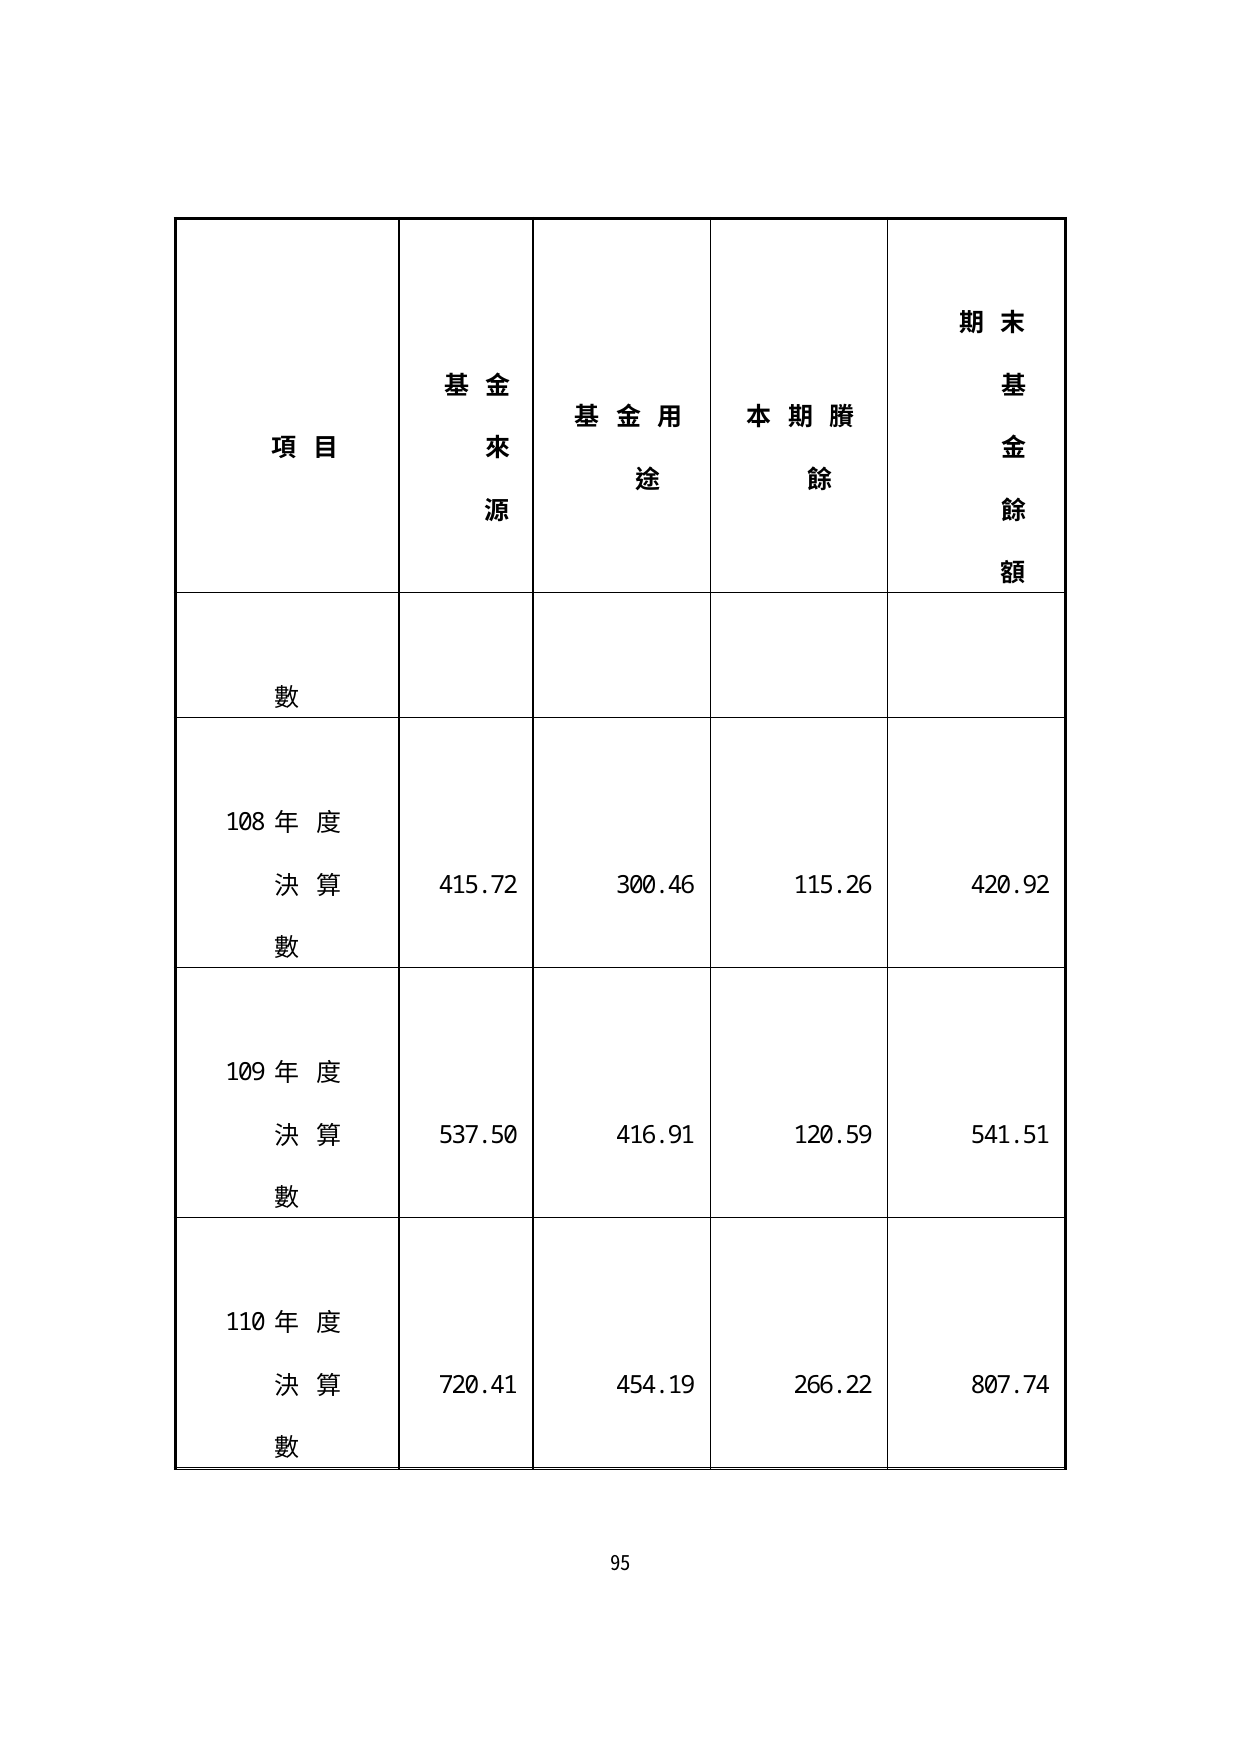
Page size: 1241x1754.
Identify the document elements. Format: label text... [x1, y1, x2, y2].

table_cell 115.26 [711, 718, 887, 967]
table_cell 537.50 [400, 968, 532, 1217]
table_cell [711, 593, 887, 717]
table_header 項目 [177, 220, 398, 592]
table_header 本期賸餘 [711, 220, 887, 592]
table_cell [534, 593, 710, 717]
table_cell 108年度決算數 [177, 718, 398, 967]
table_cell 541.51 [888, 968, 1064, 1217]
table_header 基金用途 [534, 220, 710, 592]
table_cell 720.41 [400, 1218, 532, 1467]
table_cell [888, 593, 1064, 717]
table_cell [400, 593, 532, 717]
table_cell 110年度決算數 [177, 1218, 398, 1467]
table_cell 300.46 [534, 718, 710, 967]
table_header 期末基金餘額 [888, 220, 1064, 592]
table_cell 120.59 [711, 968, 887, 1217]
table_cell 415.72 [400, 718, 532, 967]
table_cell 454.19 [534, 1218, 710, 1467]
table_cell 數 [177, 593, 398, 717]
table_cell 266.22 [711, 1218, 887, 1467]
table_cell 416.91 [534, 968, 710, 1217]
table_cell 807.74 [888, 1218, 1064, 1467]
table_cell 109年度決算數 [177, 968, 398, 1217]
table_header 基金來源 [400, 220, 532, 592]
table_cell 420.92 [888, 718, 1064, 967]
